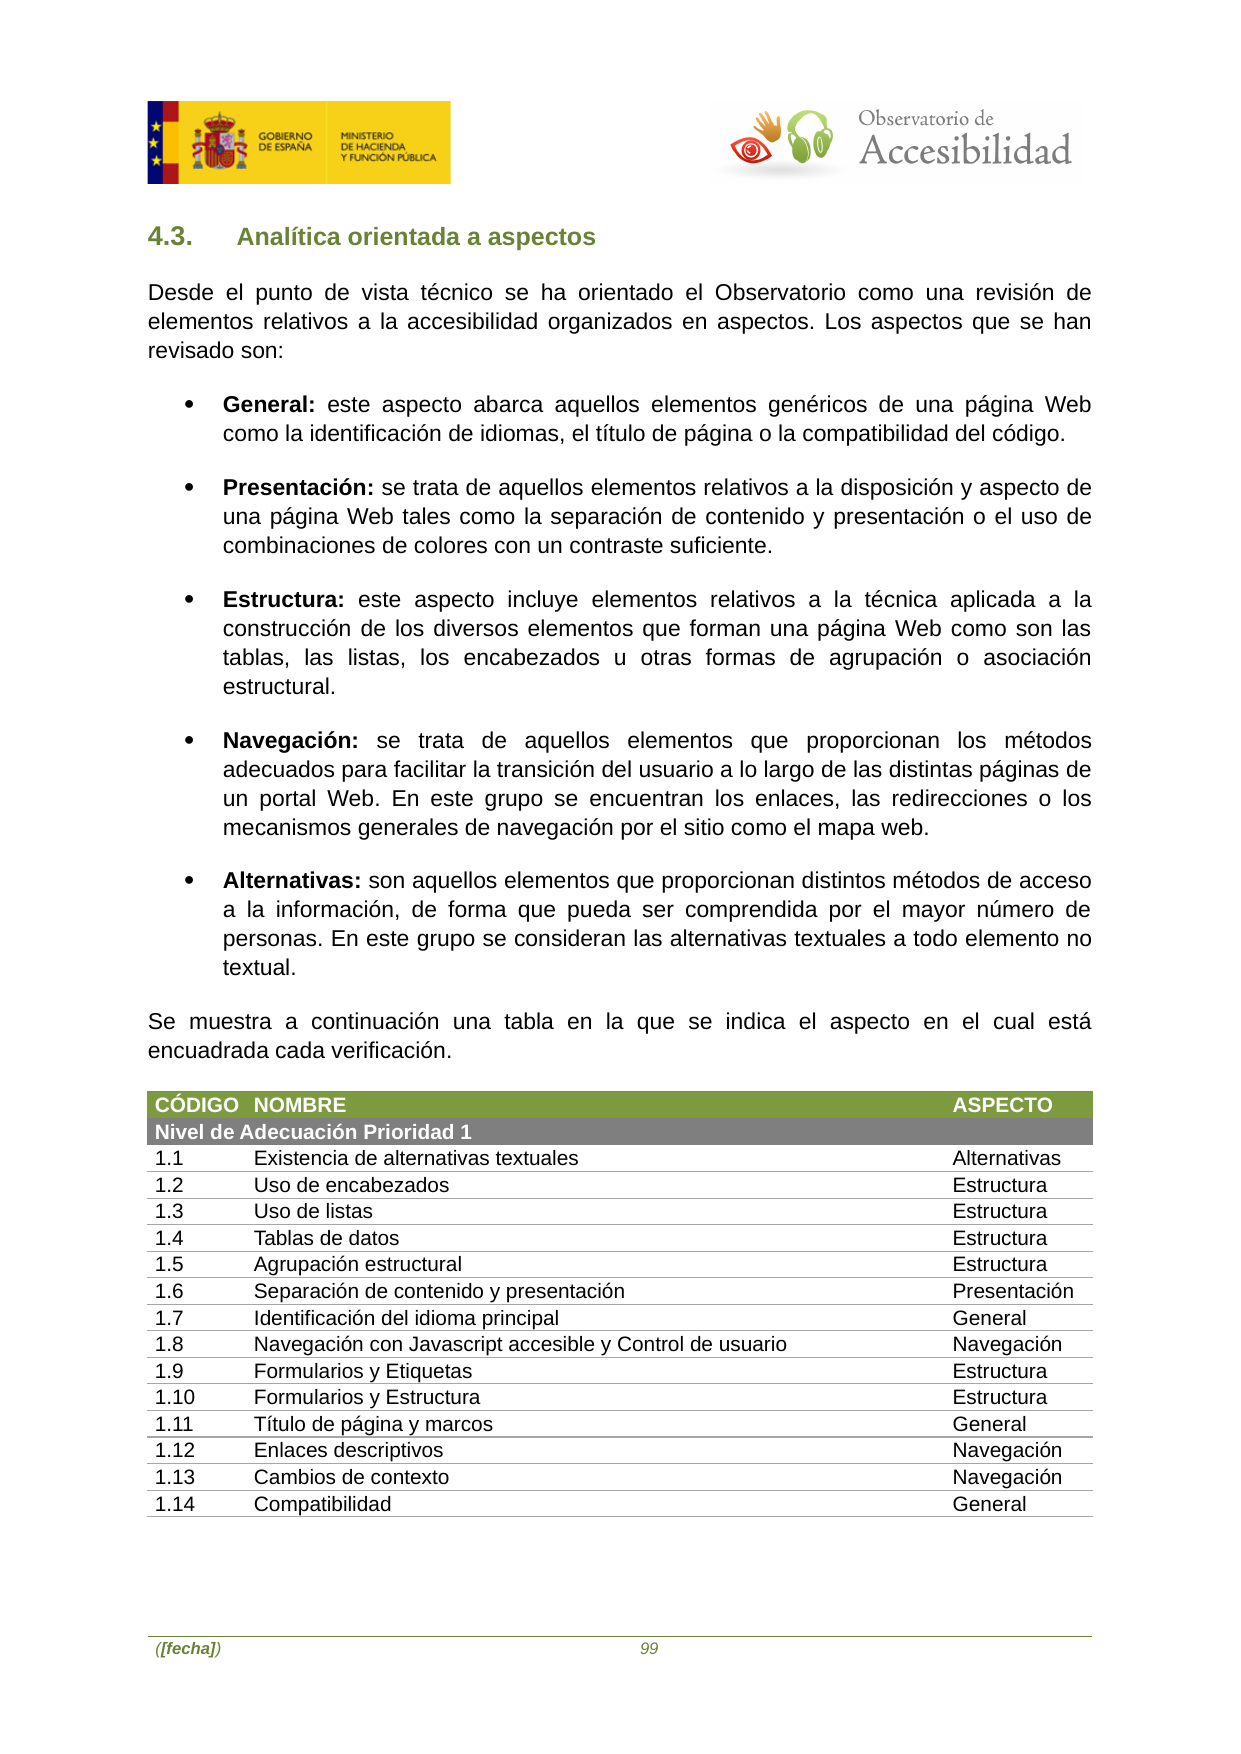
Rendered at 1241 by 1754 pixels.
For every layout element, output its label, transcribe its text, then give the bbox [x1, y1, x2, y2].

table_cell Uso de listas [246, 1199, 945, 1224]
list Navegación: se trata de aquellos elementos que proporcionan los métodos adecuados para facilitar la transición del usuario a lo largo de las distintas páginas de un portal Web. En este grupo se encuentran los enlaces, las redirecciones o los mecanismos generales de navegación por el sitio como el mapa web. [185, 727, 1092, 840]
subtitle Analítica orientada a aspectos [148, 220, 1092, 251]
table_cell 1.10 [147, 1384, 246, 1410]
table_cell Título de página y marcos [246, 1411, 945, 1436]
picture [147, 101, 451, 184]
table_cell 1.11 [147, 1411, 246, 1436]
list Alternativas: son aquellos elementos que proporcionan distintos métodos de acceso a la información, de forma que pueda ser comprendida por el mayor número de personas. En este grupo se consideran las alternativas textuales a todo elemento no textual. [185, 867, 1092, 981]
table_cell 1.12 [147, 1438, 246, 1463]
table_cell General [945, 1491, 1093, 1516]
table_cell Navegación con Javascript accesible y Control de usuario [246, 1331, 945, 1357]
table_header ASPECTO [945, 1092, 1093, 1118]
table_cell 1.14 [147, 1491, 246, 1516]
table_cell 1.6 [147, 1278, 246, 1304]
list General: este aspecto abarca aquellos elementos genéricos de una página Web como la identificación de idiomas, el título de página o la compatibilidad del código. [185, 391, 1092, 446]
table_cell Navegación [945, 1331, 1093, 1357]
table_cell Estructura [945, 1384, 1093, 1410]
table_cell Agrupación estructural [246, 1252, 945, 1277]
table_cell Uso de encabezados [246, 1172, 945, 1197]
table_cell Identificación del idioma principal [246, 1305, 945, 1330]
table_cell Nivel de Adecuación Prioridad 1 [147, 1119, 1093, 1144]
list Estructura: este aspecto incluye elementos relativos a la técnica aplicada a la construcción de los diversos elementos que forman una página Web como son las tablas, las listas, los encabezados u otras formas de agrupación o asociación estructural. [185, 586, 1092, 699]
table_cell Estructura [945, 1225, 1093, 1251]
table_cell 1.9 [147, 1358, 246, 1383]
picture [710, 101, 1086, 184]
table_cell Estructura [945, 1199, 1093, 1224]
table_cell Tablas de datos [246, 1225, 945, 1251]
table_cell Navegación [945, 1438, 1093, 1463]
text Se muestra a continuación una tabla en la que se indica el aspecto en el cual está encuadrada cada verificación. [148, 1008, 1092, 1063]
table_cell 1.7 [147, 1305, 246, 1330]
table_cell Alternativas [945, 1145, 1093, 1171]
table_cell Estructura [945, 1358, 1093, 1383]
table_cell 1.5 [147, 1252, 246, 1277]
table_cell Compatibilidad [246, 1491, 945, 1516]
table_cell 1.3 [147, 1199, 246, 1224]
table_cell Formularios y Etiquetas [246, 1358, 945, 1383]
table_cell Cambios de contexto [246, 1464, 945, 1489]
table_cell Enlaces descriptivos [246, 1438, 945, 1463]
text Desde el punto de vista técnico se ha orientado el Observatorio como una revisión de elementos relativos a la accesibilidad organizados en aspectos. Los aspectos que se han revisado son: [148, 279, 1092, 363]
table_cell General [945, 1411, 1093, 1436]
table_cell Presentación [945, 1278, 1093, 1304]
table_cell Estructura [945, 1252, 1093, 1277]
table_header NOMBRE [246, 1092, 945, 1118]
table_cell Separación de contenido y presentación [246, 1278, 945, 1304]
table_cell 1.4 [147, 1225, 246, 1251]
table_cell Formularios y Estructura [246, 1384, 945, 1410]
table_cell 1.13 [147, 1464, 246, 1489]
table_cell 1.2 [147, 1172, 246, 1197]
table_cell Navegación [945, 1464, 1093, 1489]
table_cell 1.1 [147, 1145, 246, 1171]
table_cell 1.8 [147, 1331, 246, 1357]
table_cell Existencia de alternativas textuales [246, 1145, 945, 1171]
list Presentación: se trata de aquellos elementos relativos a la disposición y aspecto de una página Web tales como la separación de contenido y presentación o el uso de combinaciones de colores con un contraste suficiente. [185, 474, 1092, 558]
table_header CÓDIGO [147, 1092, 246, 1118]
table_cell Estructura [945, 1172, 1093, 1197]
table_cell General [945, 1305, 1093, 1330]
